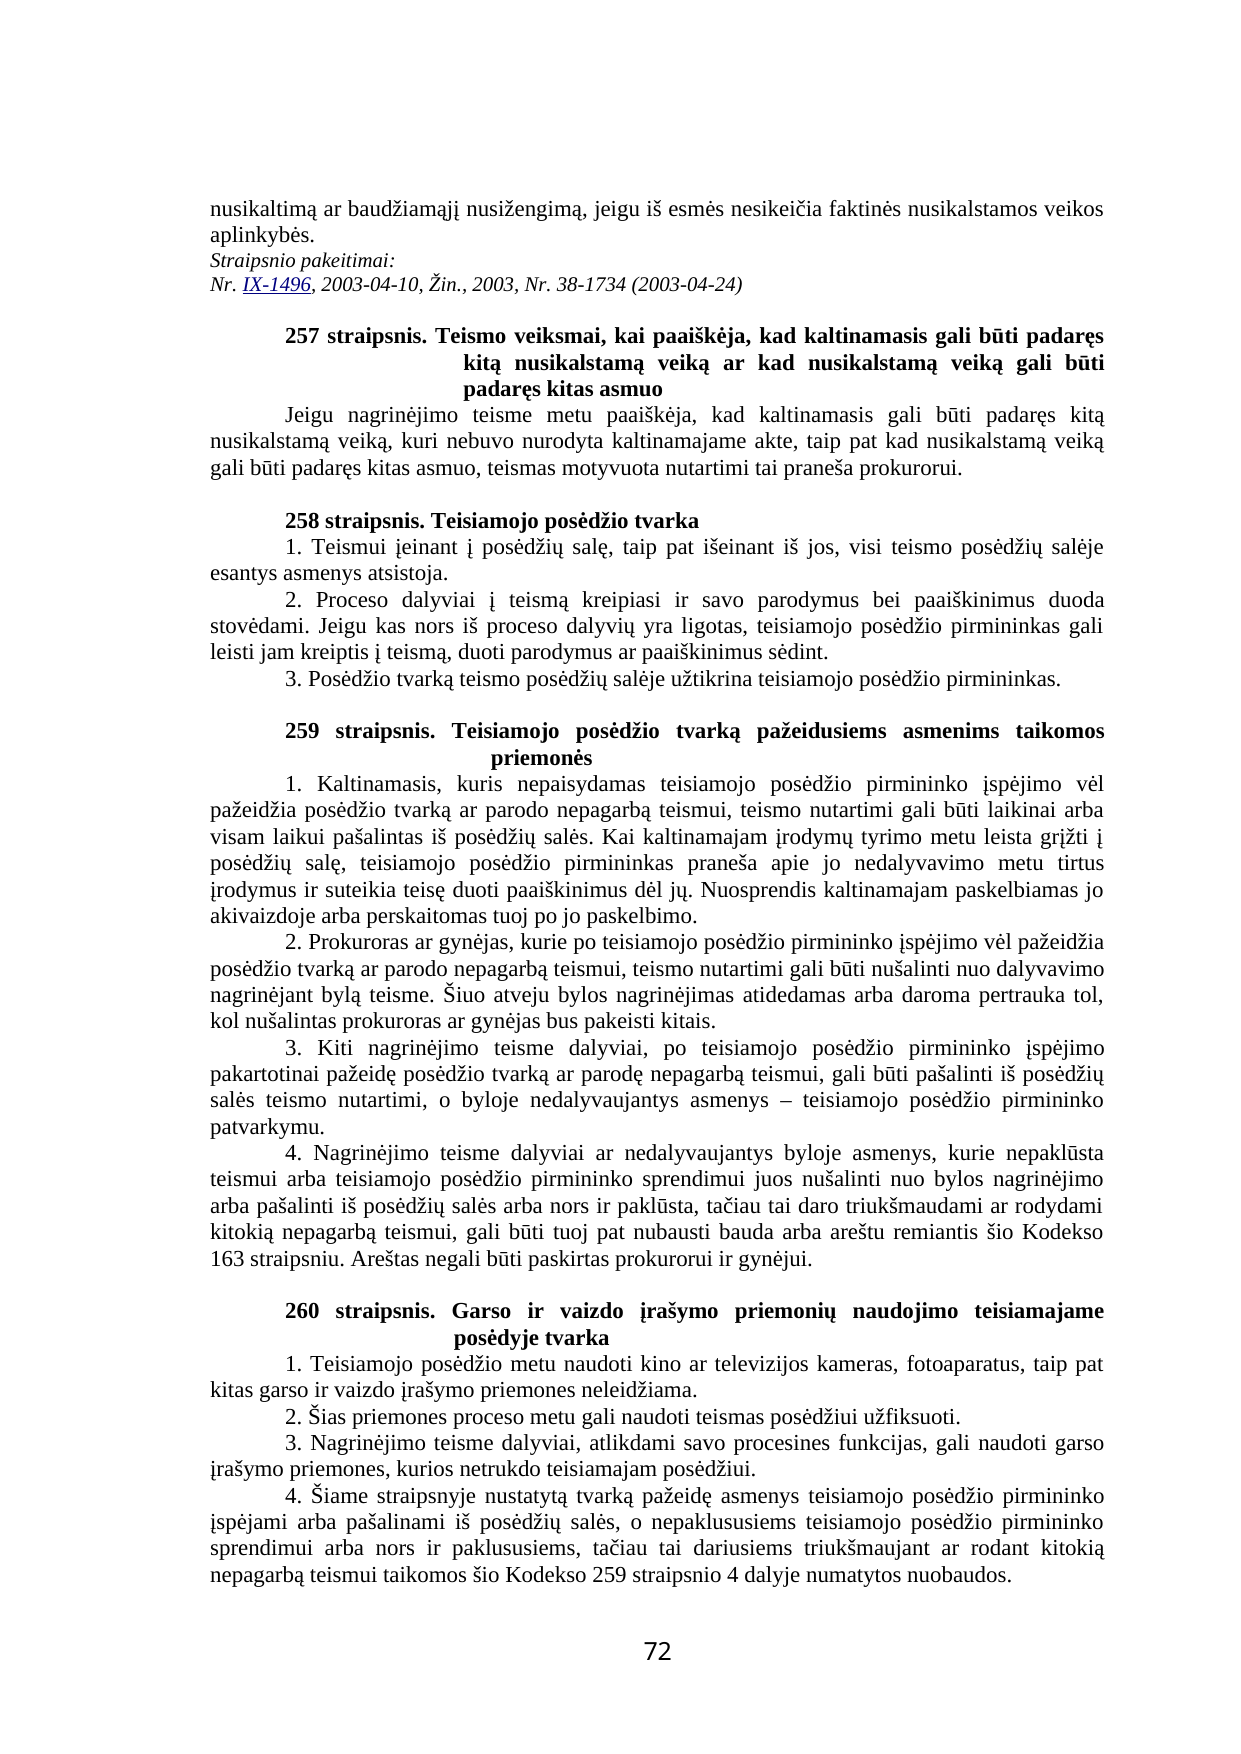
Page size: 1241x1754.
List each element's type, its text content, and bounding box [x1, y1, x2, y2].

text 3. Nagrinėjimo teisme dalyviai, atlikdami savo procesines funkcijas, gali naudoti garso įrašymo priemones, kurios netrukdo teisiamajam posėdžiui. [210, 1429, 1106, 1482]
text 259 straipsnis. Teisiamojo posėdžio tvarką pažeidusiems asmenims taikomos priemonės [285, 717, 1106, 770]
text 1. Teismui įeinant į posėdžių salę, taip pat išeinant iš jos, visi teismo posėdžių salėje esantys asmenys atsistoja. [210, 533, 1106, 586]
text 2. Proceso dalyviai į teismą kreipiasi ir savo parodymus bei paaiškinimus duoda stovėdami. Jeigu kas nors iš proceso dalyvių yra ligotas, teisiamojo posėdžio pirmininkas gali leisti jam kreiptis į teismą, duoti parodymus ar paaiškinimus sėdint. [210, 586, 1106, 665]
text 2. Prokuroras ar gynėjas, kurie po teisiamojo posėdžio pirmininko įspėjimo vėl pažeidžia posėdžio tvarką ar parodo nepagarbą teismui, teismo nutartimi gali būti nušalinti nuo dalyvavimo nagrinėjant bylą teisme. Šiuo atveju bylos nagrinėjimas atidedamas arba daroma pertrauka tol, kol nušalintas prokuroras ar gynėjas bus pakeisti kitais. [210, 928, 1106, 1034]
text 258 straipsnis. Teisiamojo posėdžio tvarka [210, 507, 1106, 533]
text 1. Kaltinamasis, kuris nepaisydamas teisiamojo posėdžio pirmininko įspėjimo vėl pažeidžia posėdžio tvarką ar parodo nepagarbą teismui, teismo nutartimi gali būti laikinai arba visam laikui pašalintas iš posėdžių salės. Kai kaltinamajam įrodymų tyrimo metu leista grįžti į posėdžių salę, teisiamojo posėdžio pirmininkas praneša apie jo nedalyvavimo metu tirtus įrodymus ir suteikia teisę duoti paaiškinimus dėl jų. Nuosprendis kaltinamajam paskelbiamas jo akivaizdoje arba perskaitomas tuoj po jo paskelbimo. [210, 770, 1106, 928]
text 4. Šiame straipsnyje nustatytą tvarką pažeidę asmenys teisiamojo posėdžio pirmininko įspėjami arba pašalinami iš posėdžių salės, o nepaklususiems teisiamojo posėdžio pirmininko sprendimui arba nors ir paklususiems, tačiau tai dariusiems triukšmaujant ar rodant kitokią nepagarbą teismui taikomos šio Kodekso 259 straipsnio 4 dalyje numatytos nuobaudos. [210, 1482, 1106, 1587]
text 1. Teisiamojo posėdžio metu naudoti kino ar televizijos kameras, fotoaparatus, taip pat kitas garso ir vaizdo įrašymo priemones neleidžiama. [210, 1350, 1106, 1403]
text Nr. IX-1496, 2003-04-10, Žin., 2003, Nr. 38-1734 (2003-04-24) [210, 272, 1106, 296]
text Jeigu nagrinėjimo teisme metu paaiškėja, kad kaltinamasis gali būti padaręs kitą nusikalstamą veiką, kuri nebuvo nurodyta kaltinamajame akte, taip pat kad nusikalstamą veiką gali būti padaręs kitas asmuo, teismas motyvuota nutartimi tai praneša prokurorui. [210, 401, 1106, 480]
text nusikaltimą ar baudžiamąjį nusižengimą, jeigu iš esmės nesikeičia faktinės nusikalstamos veikos aplinkybės. [210, 195, 1106, 248]
text 257 straipsnis. Teismo veiksmai, kai paaiškėja, kad kaltinamasis gali būti padaręs kitą nusikalstamą veiką ar kad nusikalstamą veiką gali būti padaręs kitas asmuo [285, 322, 1106, 401]
text 3. Posėdžio tvarką teismo posėdžių salėje užtikrina teisiamojo posėdžio pirmininkas. [210, 665, 1106, 691]
text Straipsnio pakeitimai: [210, 248, 1106, 272]
text 3. Kiti nagrinėjimo teisme dalyviai, po teisiamojo posėdžio pirmininko įspėjimo pakartotinai pažeidę posėdžio tvarką ar parodę nepagarbą teismui, gali būti pašalinti iš posėdžių salės teismo nutartimi, o byloje nedalyvaujantys asmenys – teisiamojo posėdžio pirmininko patvarkymu. [210, 1034, 1106, 1139]
text 260 straipsnis. Garso ir vaizdo įrašymo priemonių naudojimo teisiamajame posėdyje tvarka [285, 1297, 1106, 1350]
text 2. Šias priemones proceso metu gali naudoti teismas posėdžiui užfiksuoti. [210, 1403, 1106, 1429]
text 4. Nagrinėjimo teisme dalyviai ar nedalyvaujantys byloje asmenys, kurie nepaklūsta teismui arba teisiamojo posėdžio pirmininko sprendimui juos nušalinti nuo bylos nagrinėjimo arba pašalinti iš posėdžių salės arba nors ir paklūsta, tačiau tai daro triukšmaudami ar rodydami kitokią nepagarbą teismui, gali būti tuoj pat nubausti bauda arba areštu remiantis šio Kodekso 163 straipsniu. Areštas negali būti paskirtas prokurorui ir gynėjui. [210, 1139, 1106, 1271]
